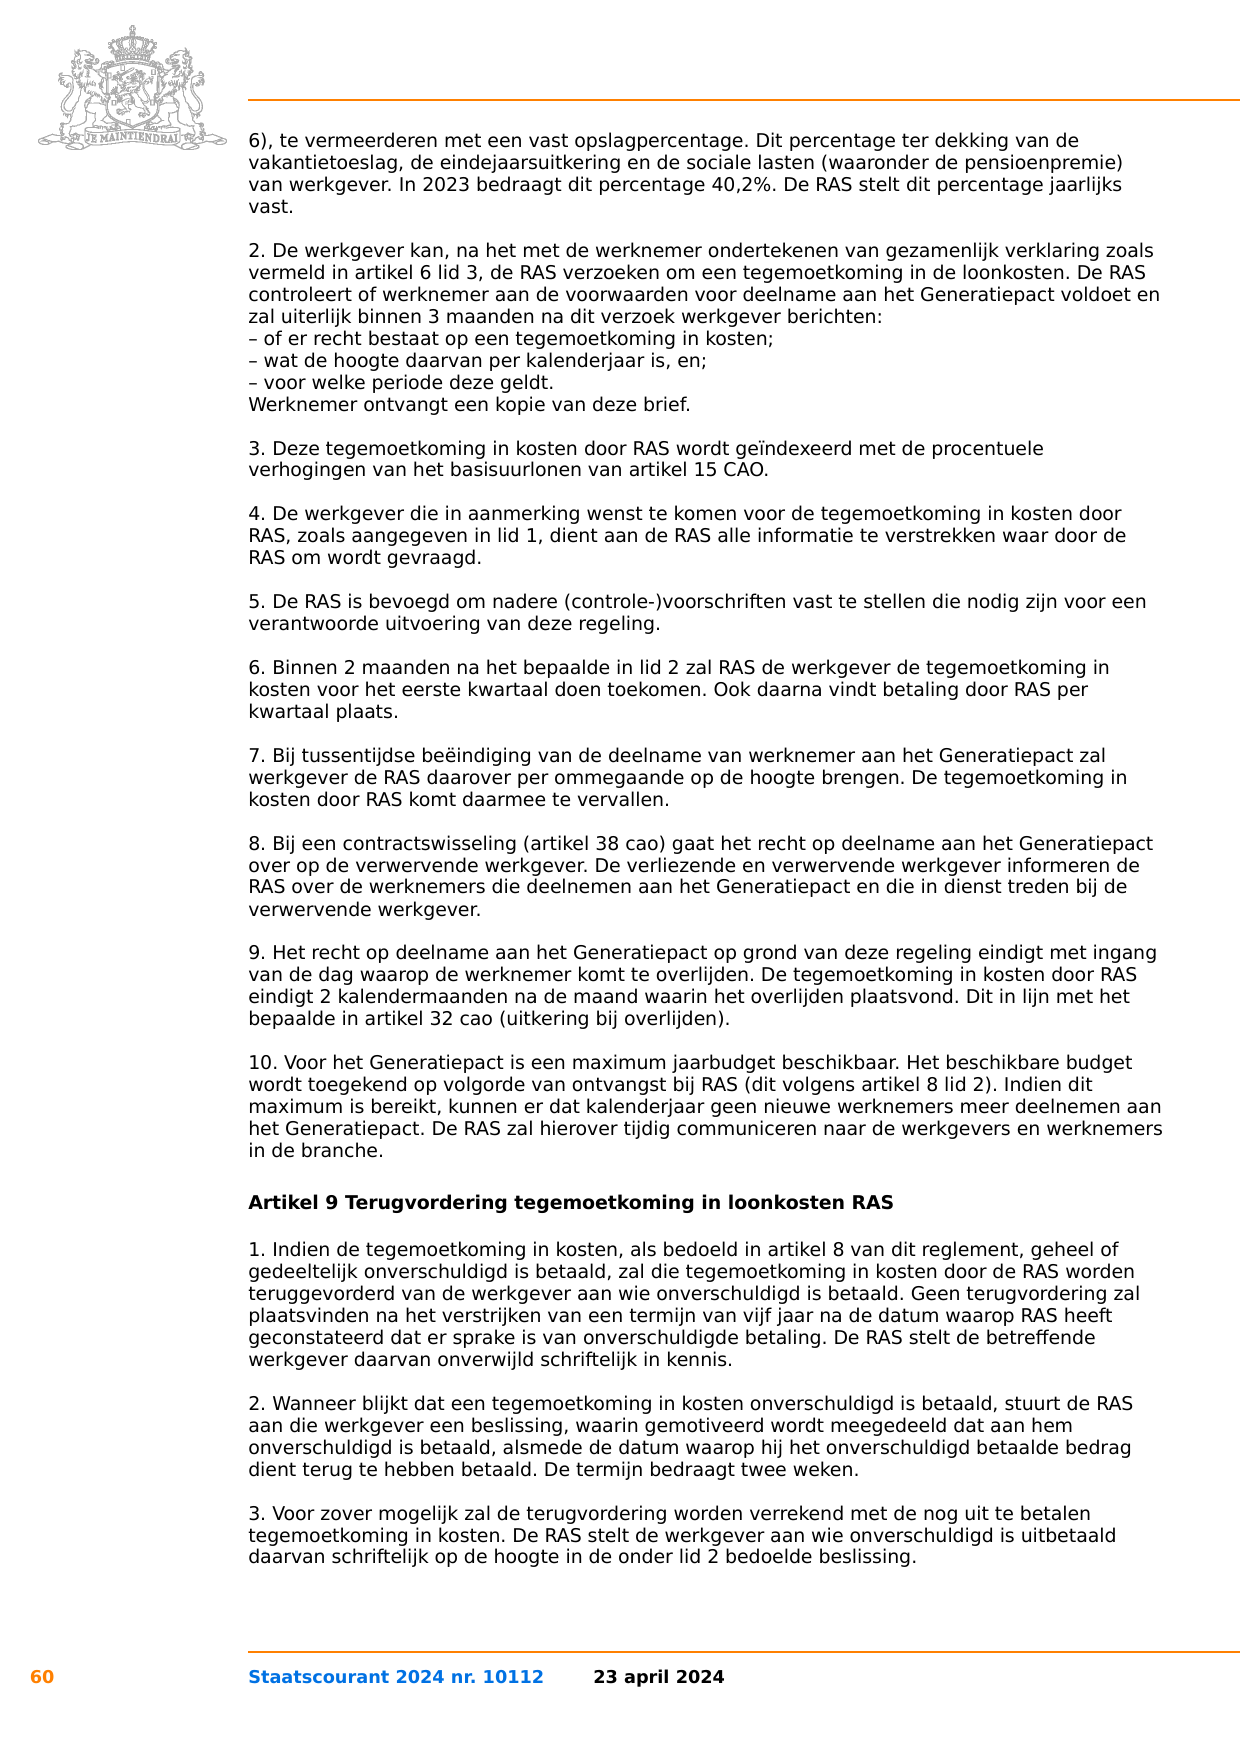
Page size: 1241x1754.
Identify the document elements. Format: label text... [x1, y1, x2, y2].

text 4. De werkgever die in aanmerking wenst te komen voor de tegemoetkoming in kosten door RAS, zoals aangegeven in lid 1, dient aan de RAS alle informatie te verstrekken waar door de RAS om wordt gevraagd. [248, 503, 1163, 569]
text 5. De RAS is bevoegd om nadere (controle-)voorschriften vast te stellen die nodig zijn voor een verantwoorde uitvoering van deze regeling. [248, 591, 1163, 635]
text 2. Wanneer blijkt dat een tegemoetkoming in kosten onverschuldigd is betaald, stuurt de RAS aan die werkgever een beslissing, waarin gemotiveerd wordt meegedeeld dat aan hem onverschuldigd is betaald, alsmede de datum waarop hij het onverschuldigd betaalde bedrag dient terug te hebben betaald. De termijn bedraagt twee weken. [248, 1393, 1163, 1481]
text – of er recht bestaat op een tegemoetkoming in kosten; [248, 328, 1163, 349]
text 3. Voor zover mogelijk zal de terugvordering worden verrekend met de nog uit te betalen tegemoetkoming in kosten. De RAS stelt de werkgever aan wie onverschuldigd is uitbetaald daarvan schriftelijk op de hoogte in de onder lid 2 bedoelde beslissing. [248, 1502, 1163, 1568]
subtitle Artikel 9 Terugvordering tegemoetkoming in loonkosten RAS [248, 1192, 1163, 1214]
text 1. Indien de tegemoetkoming in kosten, als bedoeld in artikel 8 van dit reglement, geheel of gedeeltelijk onverschuldigd is betaald, zal die tegemoetkoming in kosten door de RAS worden teruggevorderd van de werkgever aan wie onverschuldigd is betaald. Geen terugvordering zal plaatsvinden na het verstrijken van een termijn van vijf jaar na de datum waarop RAS heeft geconstateerd dat er sprake is van onverschuldigde betaling. De RAS stelt de betreffende werkgever daarvan onverwijld schriftelijk in kennis. [248, 1239, 1163, 1371]
text 3. Deze tegemoetkoming in kosten door RAS wordt geïndexeerd met de procentuele verhogingen van het basisuurlonen van artikel 15 CAO. [248, 437, 1163, 481]
text – wat de hoogte daarvan per kalenderjaar is, en; [248, 349, 1163, 372]
text 9. Het recht op deelname aan het Generatiepact op grond van deze regeling eindigt met ingang van de dag waarop de werknemer komt te overlijden. De tegemoetkoming in kosten door RAS eindigt 2 kalendermaanden na de maand waarin het overlijden plaatsvond. Dit in lijn met het bepaalde in artikel 32 cao (uitkering bij overlijden). [248, 942, 1163, 1030]
text 6), te vermeerderen met een vast opslagpercentage. Dit percentage ter dekking van de vakantietoeslag, de eindejaarsuitkering en de sociale lasten (waaronder de pensioenpremie) van werkgever. In 2023 bedraagt dit percentage 40,2%. De RAS stelt dit percentage jaarlijks vast. [248, 130, 1163, 218]
text 6. Binnen 2 maanden na het bepaalde in lid 2 zal RAS de werkgever de tegemoetkoming in kosten voor het eerste kwartaal doen toekomen. Ook daarna vindt betaling door RAS per kwartaal plaats. [248, 657, 1163, 723]
text Werknemer ontvangt een kopie van deze brief. [248, 393, 1163, 416]
text – voor welke periode deze geldt. [248, 372, 1163, 393]
picture [38, 25, 227, 150]
text 10. Voor het Generatiepact is een maximum jaarbudget beschikbaar. Het beschikbare budget wordt toegekend op volgorde van ontvangst bij RAS (dit volgens artikel 8 lid 2). Indien dit maximum is bereikt, kunnen er dat kalenderjaar geen nieuwe werknemers meer deelnemen aan het Generatiepact. De RAS zal hierover tijdig communiceren naar de werkgevers en werknemers in de branche. [248, 1052, 1163, 1162]
text 7. Bij tussentijdse beëindiging van de deelname van werknemer aan het Generatiepact zal werkgever de RAS daarover per ommegaande op de hoogte brengen. De tegemoetkoming in kosten door RAS komt daarmee te vervallen. [248, 745, 1163, 811]
text 8. Bij een contractswisseling (artikel 38 cao) gaat het recht op deelname aan het Generatiepact over op de verwervende werkgever. De verliezende en verwervende werkgever informeren de RAS over de werknemers die deelnemen aan het Generatiepact en die in dienst treden bij de verwervende werkgever. [248, 832, 1163, 920]
text 2. De werkgever kan, na het met de werknemer ondertekenen van gezamenlijk verklaring zoals vermeld in artikel 6 lid 3, de RAS verzoeken om een tegemoetkoming in de loonkosten. De RAS controleert of werknemer aan de voorwaarden voor deelname aan het Generatiepact voldoet en zal uiterlijk binnen 3 maanden na dit verzoek werkgever berichten: [248, 240, 1163, 328]
